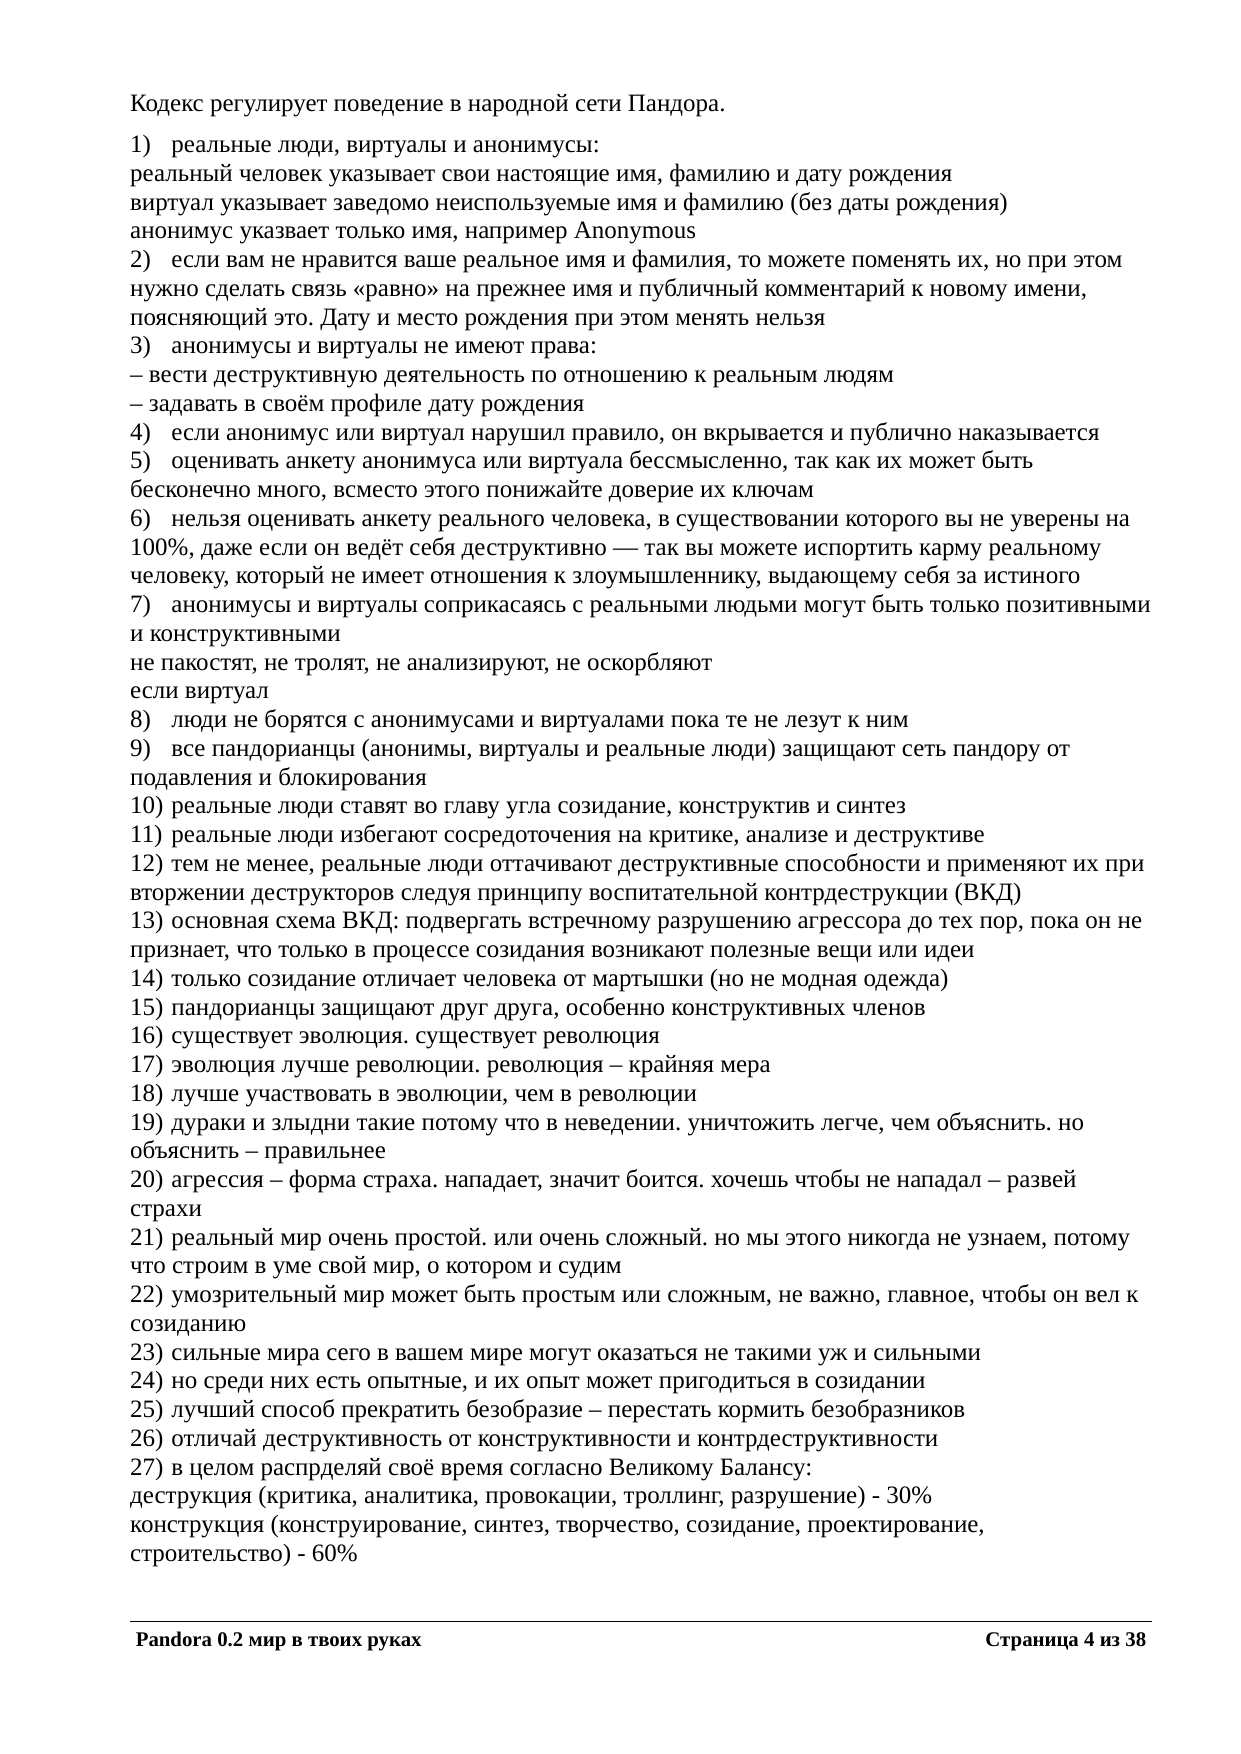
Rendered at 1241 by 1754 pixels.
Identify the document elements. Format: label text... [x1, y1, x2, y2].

list реальный мир очень простой. или очень сложный. но мы этого никогда не узнаем, потому что строим в уме свой мир, о котором и судим [130, 1222, 1152, 1279]
list в целом распрделяй своё время согласно Великому Балансу: [130, 1452, 1152, 1480]
list все пандорианцы (анонимы, виртуалы и реальные люди) защищают сеть пандору от подавления и блокирования [130, 733, 1152, 790]
list основная схема ВКД: подвергать встречному разрушению агрессора до тех пор, пока он не признает, что только в процессе созидания возникают полезные вещи или идеи [130, 905, 1152, 963]
list пандорианцы защищают друг друга, особенно конструктивных членов [130, 992, 1152, 1020]
list – вести деструктивную деятельность по отношению к реальным людям [130, 359, 1152, 388]
list нельзя оценивать анкету реального человека, в существовании которого вы не уверены на 100%, даже если он ведёт себя деструктивно — так вы можете испортить карму реальному человеку, который не имеет отношения к злоумышленнику, выдающему себя за истиного [130, 503, 1152, 589]
list анонимусы и виртуалы не имеют права: [130, 330, 1152, 359]
text если виртуал [130, 675, 1152, 704]
list если анонимус или виртуал нарушил правило, он вкрывается и публично наказывается [130, 417, 1152, 445]
list реальные люди, виртуалы и анонимусы: [130, 129, 1152, 158]
list реальные люди избегают сосредоточения на критике, анализе и деструктиве [130, 819, 1152, 848]
list агрессия – форма страха. нападает, значит боится. хочешь чтобы не нападал – развей страхи [130, 1164, 1152, 1222]
list эволюция лучше революции. революция – крайняя мера [130, 1049, 1152, 1078]
list анонимусы и виртуалы соприкасаясь с реальными людьми могут быть только позитивными и конструктивными [130, 589, 1152, 647]
text конструкция (конструирование, синтез, творчество, созидание, проектирование, строительство) - 60% [130, 1509, 1152, 1567]
list дураки и злыдни такие потому что в неведении. уничтожить легче, чем объяснить. но объяснить – правильнее [130, 1107, 1152, 1164]
list только созидание отличает человека от мартышки (но не модная одежда) [130, 963, 1152, 992]
text анонимус указвает только имя, например Anonymous [130, 215, 1152, 244]
list лучше участвовать в эволюции, чем в революции [130, 1078, 1152, 1107]
list люди не борятся с анонимусами и виртуалами пока те не лезут к ним [130, 704, 1152, 733]
list лучший способ прекратить безобразие – перестать кормить безобразников [130, 1394, 1152, 1423]
list – задавать в своём профиле дату рождения [130, 388, 1152, 417]
list оценивать анкету анонимуса или виртуала бессмысленно, так как их может быть бесконечно много, всместо этого понижайте доверие их ключам [130, 445, 1152, 503]
list отличай деструктивность от конструктивности и контрдеструктивности [130, 1423, 1152, 1452]
list тем не менее, реальные люди оттачивают деструктивные способности и применяют их при вторжении деструкторов следуя принципу воспитательной контрдеструкции (ВКД) [130, 848, 1152, 905]
list реальные люди ставят во главу угла созидание, конструктив и синтез [130, 790, 1152, 819]
list сильные мира сего в вашем мире могут оказаться не такими уж и сильными [130, 1337, 1152, 1365]
text не пакостят, не тролят, не анализируют, не оскорбляют [130, 647, 1152, 675]
list умозрительный мир может быть простым или сложным, не важно, главное, чтобы он вел к созиданию [130, 1279, 1152, 1337]
list если вам не нравится ваше реальное имя и фамилия, то можете поменять их, но при этом нужно сделать связь «равно» на прежнее имя и публичный комментарий к новому имени, поясняющий это. Дату и место рождения при этом менять нельзя [130, 244, 1152, 330]
text деструкция (критика, аналитика, провокации, троллинг, разрушение) - 30% [130, 1480, 1152, 1509]
text виртуал указывает заведомо неиспользуемые имя и фамилию (без даты рождения) [130, 187, 1152, 215]
list но среди них есть опытные, и их опыт может пригодиться в созидании [130, 1365, 1152, 1394]
list существует эволюция. существует революция [130, 1020, 1152, 1049]
list реальный человек указывает свои настоящие имя, фамилию и дату рождения [130, 158, 1152, 187]
text Кодекс регулирует поведение в народной сети Пандора. [130, 88, 1152, 117]
